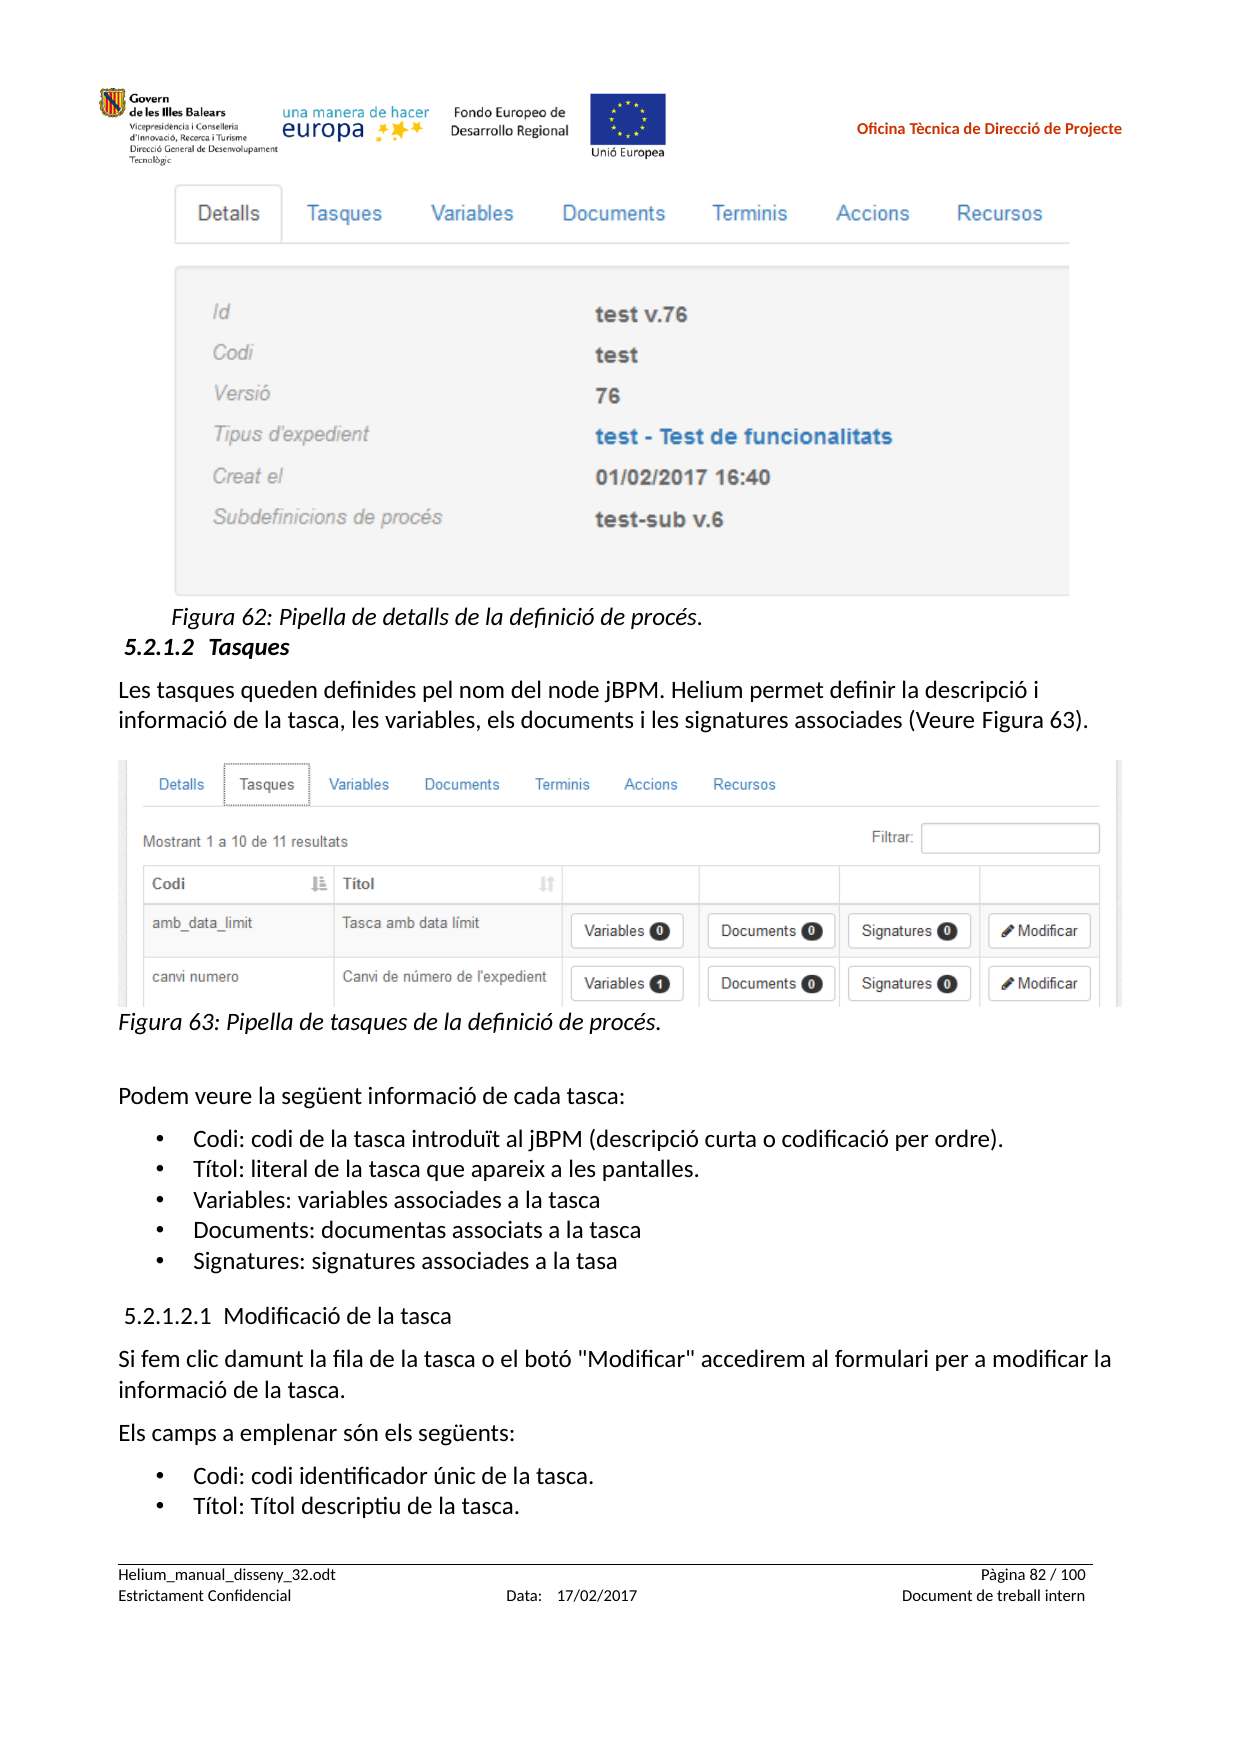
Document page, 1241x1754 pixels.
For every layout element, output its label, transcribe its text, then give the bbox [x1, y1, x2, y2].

subtitle Tasques [118, 168, 1122, 662]
list Signatures: signatures associades a la tasa [156, 1245, 1122, 1275]
picture [118, 760, 1123, 1007]
picture [171, 180, 1070, 601]
list Títol: Títol descriptiu de la tasca. [156, 1490, 1122, 1521]
picture [99, 87, 668, 166]
list Codi: codi de la tasca introduït al jBPM (descripció curta o codificació per ordre). [156, 1123, 1122, 1153]
text Figura 62: Pipella de detalls de la definició de procés. [171, 601, 1069, 631]
list Variables: variables associades a la tasca [156, 1184, 1122, 1214]
list Documents: documentas associats a la tasca [156, 1214, 1122, 1245]
text Podem veure la següent informació de cada tasca: [118, 1080, 1122, 1110]
text Figura 63: Pipella de tasques de la definició de procés. [118, 1007, 1122, 1037]
text Els camps a emplenar són els següents: [118, 1417, 1122, 1447]
list Títol: literal de la tasca que apareix a les pantalles. [156, 1153, 1122, 1184]
text Les tasques queden definides pel nom del node jBPM. Helium permet definir la descripció i informació de la tasca, les variables, els documents i les signatures associades (Veure Figura 63). [118, 674, 1122, 735]
subtitle Modificació de la tasca [118, 1300, 1122, 1331]
text Si fem clic damunt la fila de la tasca o el botó "Modificar" accedirem al formulari per a modificar la informació de la tasca. [118, 1343, 1122, 1404]
list Codi: codi identificador únic de la tasca. [156, 1460, 1122, 1490]
